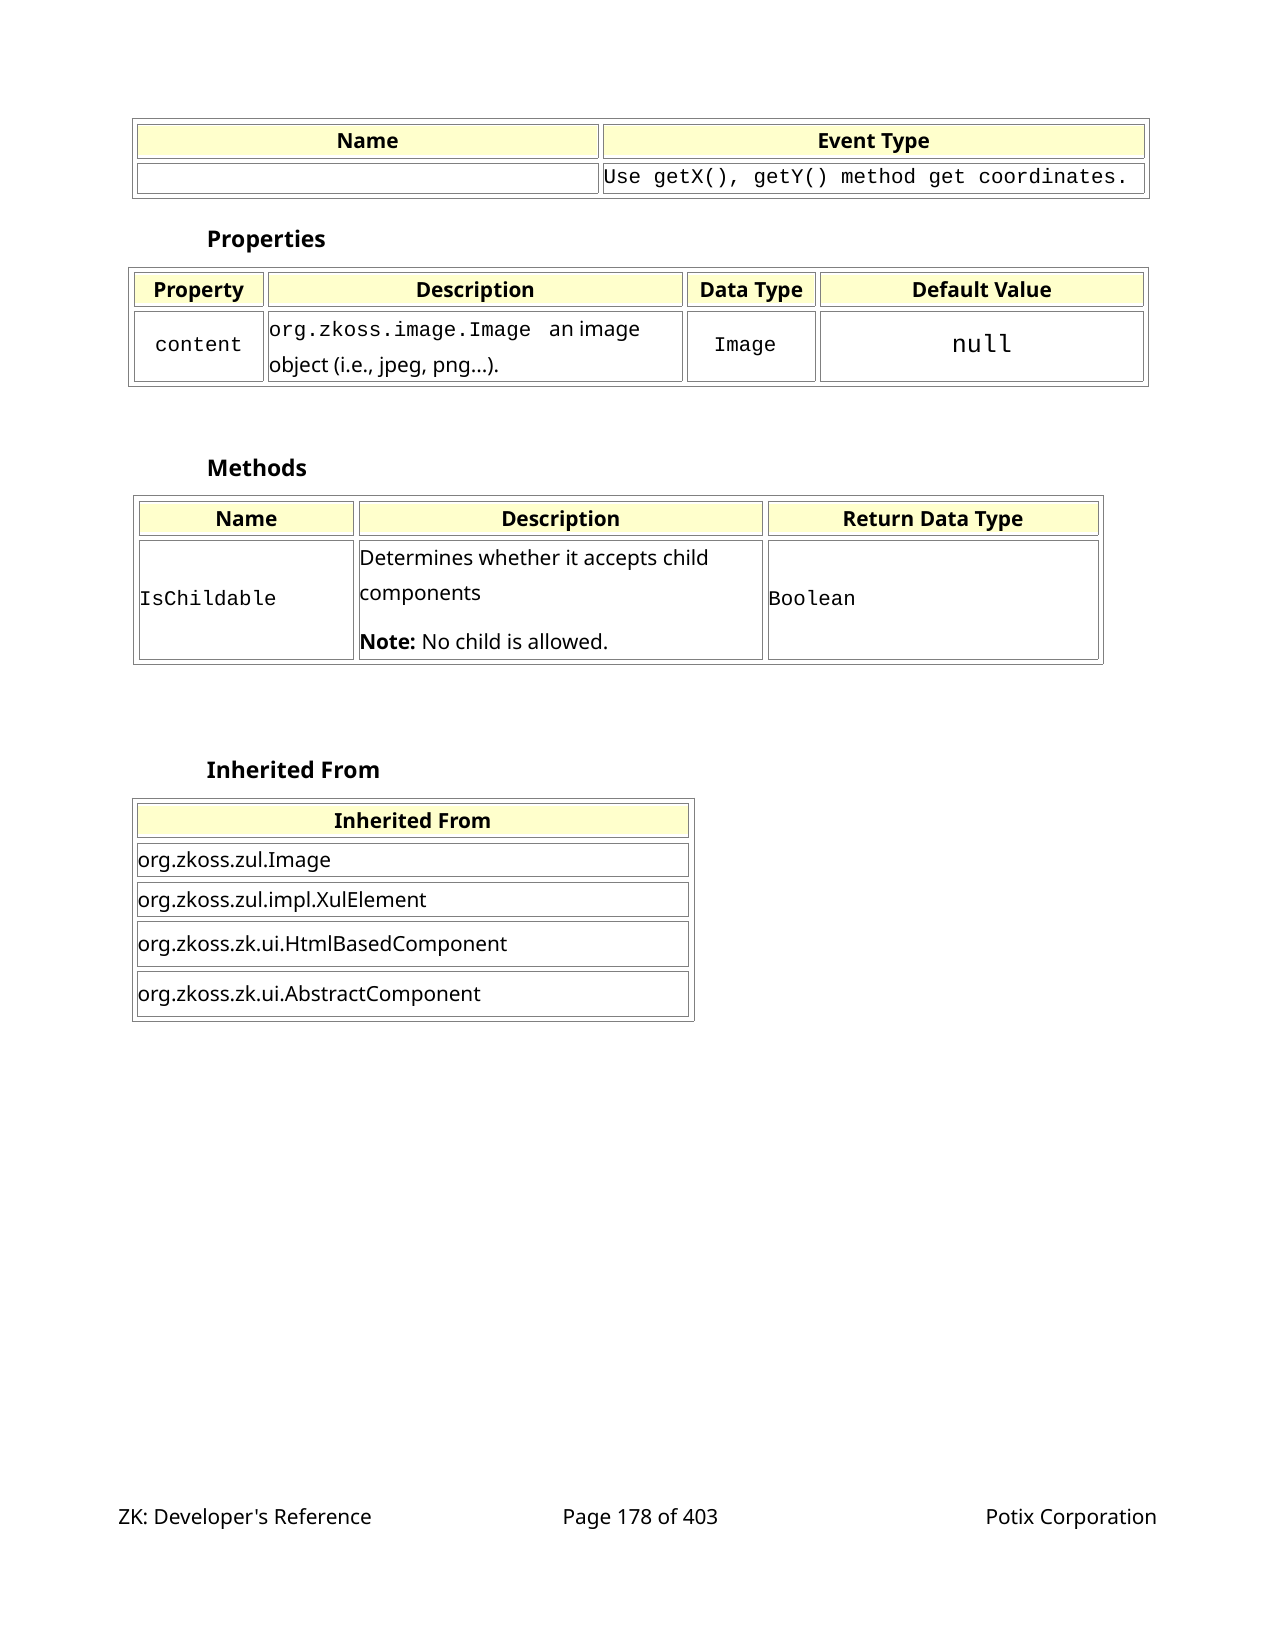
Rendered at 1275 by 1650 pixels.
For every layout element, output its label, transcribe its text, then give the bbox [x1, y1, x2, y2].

table_cell [134, 158, 600, 192]
table_header Name [134, 119, 600, 158]
table_header Event Type [600, 119, 1147, 158]
table_header Name [136, 496, 356, 535]
table_cell org.zkoss.zul.impl.XulElement [134, 876, 691, 916]
subtitle Inherited From [207, 754, 1157, 785]
table_header Default Value [818, 268, 1146, 306]
table_cell org.zkoss.zk.ui.HtmlBasedComponent [134, 916, 691, 966]
table_header Description [266, 268, 685, 306]
table_cell content [131, 306, 266, 381]
table_header Inherited From [134, 799, 691, 837]
subtitle Methods [207, 452, 1157, 483]
table_cell org.zkoss.zul.Image [134, 837, 691, 876]
table_header Return Data Type [765, 496, 1101, 535]
table_header Description [356, 496, 765, 535]
table_cell Image [685, 306, 817, 381]
subtitle Properties [207, 223, 1157, 254]
table_cell org.zkoss.zk.ui.AbstractComponent [134, 966, 691, 1016]
table_cell Use getX(), getY() method get coordinates. [600, 158, 1147, 192]
table_cell null [818, 306, 1146, 381]
table_header Data Type [685, 268, 817, 306]
table_cell Determines whether it accepts child components Note: No child is allowed. [356, 535, 765, 658]
table_cell org.zkoss.image.Image an image object (i.e., jpeg, png...). [266, 306, 685, 381]
table_cell IsChildable [136, 535, 356, 658]
table_cell Boolean [765, 535, 1101, 658]
table_header Property [131, 268, 266, 306]
